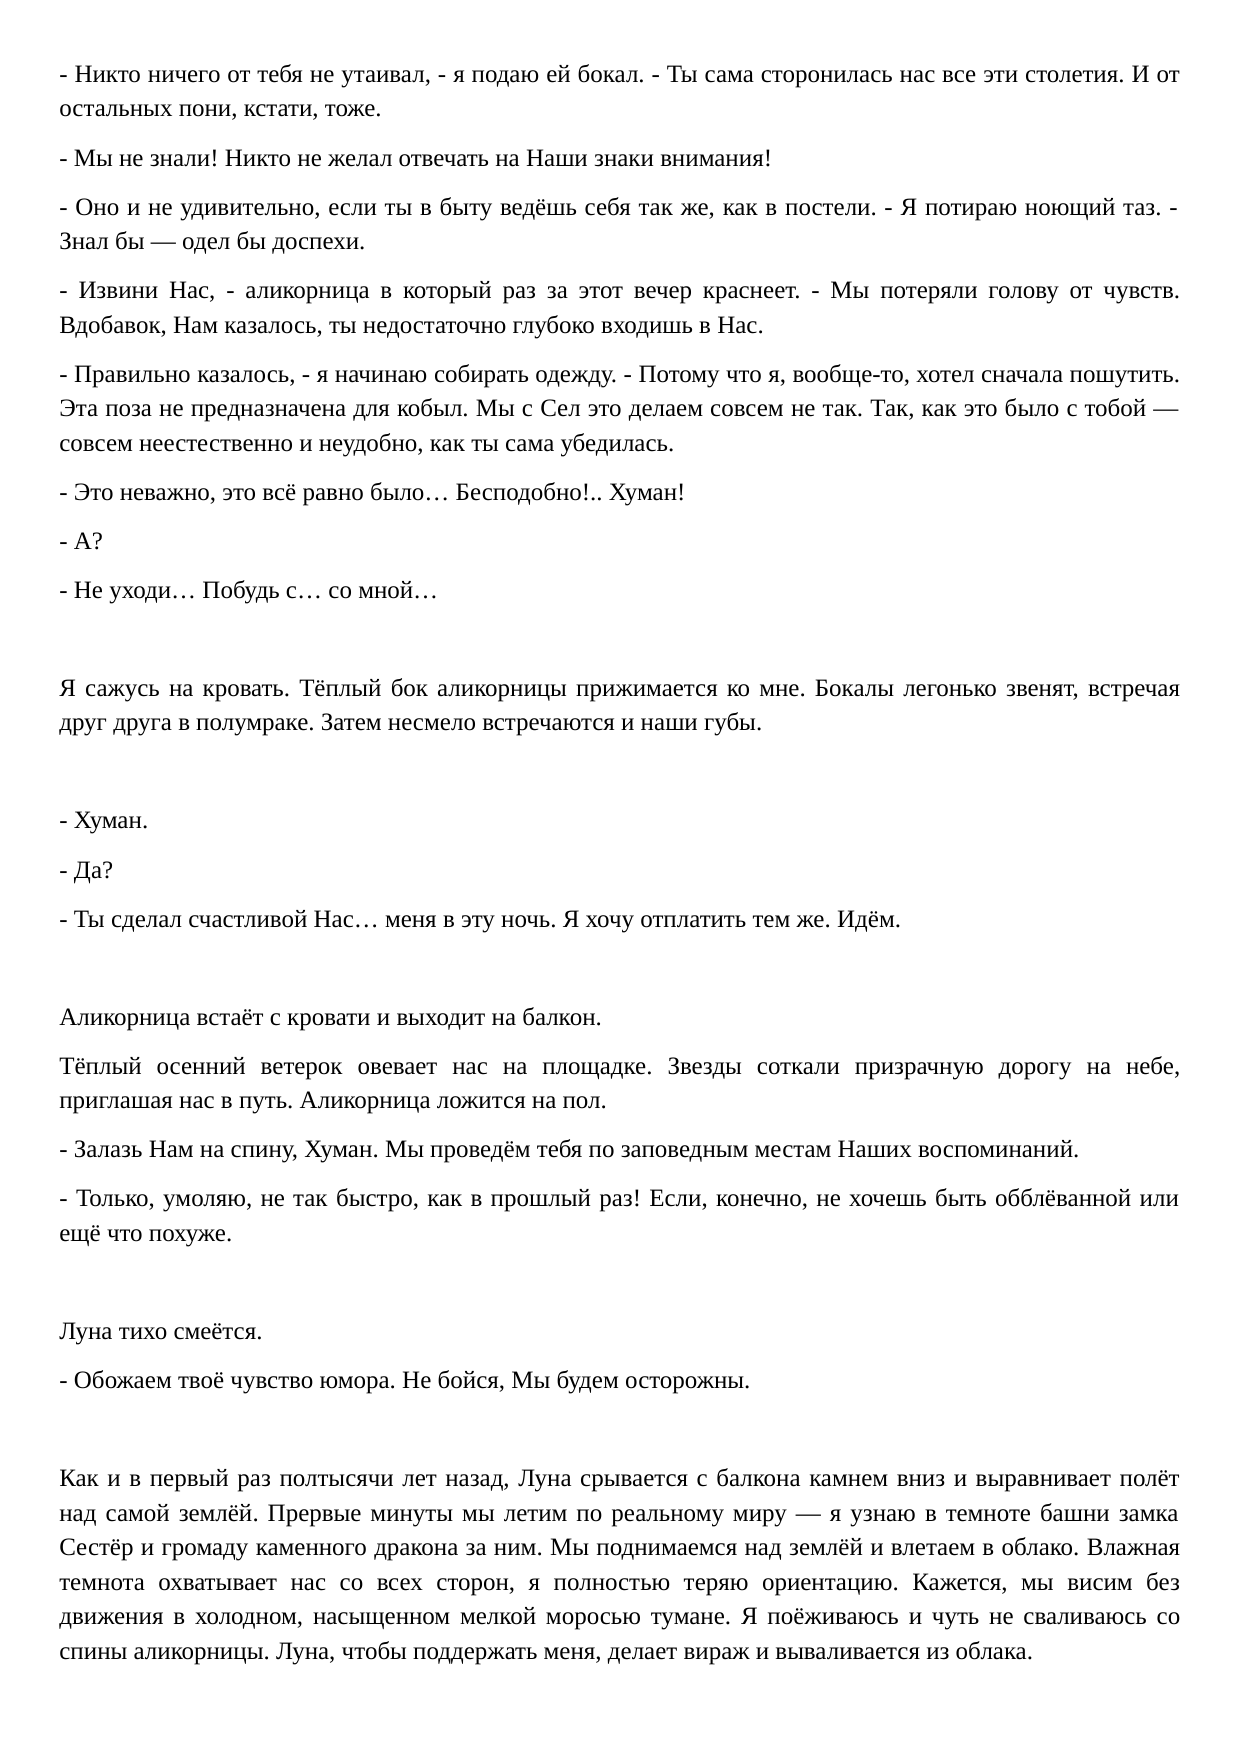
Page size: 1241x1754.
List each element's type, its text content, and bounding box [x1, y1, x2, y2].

text - Да? [59, 855, 1181, 883]
text - Это неважно, это всё равно было… Бесподобно!.. Хуман! [59, 477, 1181, 506]
text - Извини Нас, - аликорница в который раз за этот вечер краснеет. - Мы потеряли голову от чувств. Вдобавок, Нам казалось, ты недостаточно глубоко входишь в Нас. [59, 275, 1181, 338]
text Тёплый осенний ветерок овевает нас на площадке. Звезды соткали призрачную дорогу на небе, приглашая нас в путь. Аликорница ложится на пол. [59, 1051, 1181, 1114]
text - Правильно казалось, - я начинаю собирать одежду. - Потому что я, вообще-то, хотел сначала пошутить. Эта поза не предназначена для кобыл. Мы с Сел это делаем совсем не так. Так, как это было с тобой — совсем неестественно и неудобно, как ты сама убедилась. [59, 359, 1181, 456]
text - Ты сделал счастливой Нас… меня в эту ночь. Я хочу отплатить тем же. Идём. [59, 904, 1181, 932]
text Аликорница встаёт с кровати и выходит на балкон. [59, 1002, 1181, 1031]
text - Не уходи… Побудь с… со мной… [59, 575, 1181, 604]
text Луна тихо смеётся. [59, 1316, 1181, 1345]
text - Никто ничего от тебя не утаивал, - я подаю ей бокал. - Ты сама сторонилась нас все эти столетия. И от остальных пони, кстати, тоже. [59, 59, 1181, 122]
text - Обожаем твоё чувство юмора. Не бойся, Мы будем осторожны. [59, 1365, 1181, 1394]
text - А? [59, 526, 1181, 554]
text Как и в первый раз полтысячи лет назад, Луна срывается с балкона камнем вниз и выравнивает полёт над самой землёй. Прервые минуты мы летим по реальному миру — я узнаю в темноте башни замка Сестёр и громаду каменного дракона за ним. Мы поднимаемся над землёй и влетаем в облако. Влажная темнота охватывает нас со всех сторон, я полностью теряю ориентацию. Кажется, мы висим без движения в холодном, насыщенном мелкой моросью тумане. Я поёживаюсь и чуть не сваливаюсь со спины аликорницы. Луна, чтобы поддержать меня, делает вираж и вываливается из облака. [59, 1463, 1181, 1664]
text - Хуман. [59, 806, 1181, 834]
text - Только, умоляю, не так быстро, как в прошлый раз! Если, конечно, не хочешь быть обблёванной или ещё что похуже. [59, 1183, 1181, 1247]
text - Мы не знали! Никто не желал отвечать на Наши знаки внимания! [59, 143, 1181, 171]
text - Оно и не удивительно, если ты в быту ведёшь себя так же, как в постели. - Я потираю ноющий таз. - Знал бы — одел бы доспехи. [59, 192, 1181, 255]
text - Залазь Нам на спину, Хуман. Мы проведём тебя по заповедным местам Наших воспоминаний. [59, 1134, 1181, 1163]
text Я сажусь на кровать. Тёплый бок аликорницы прижимается ко мне. Бокалы легонько звенят, встречая друг друга в полумраке. Затем несмело встречаются и наши губы. [59, 673, 1181, 736]
